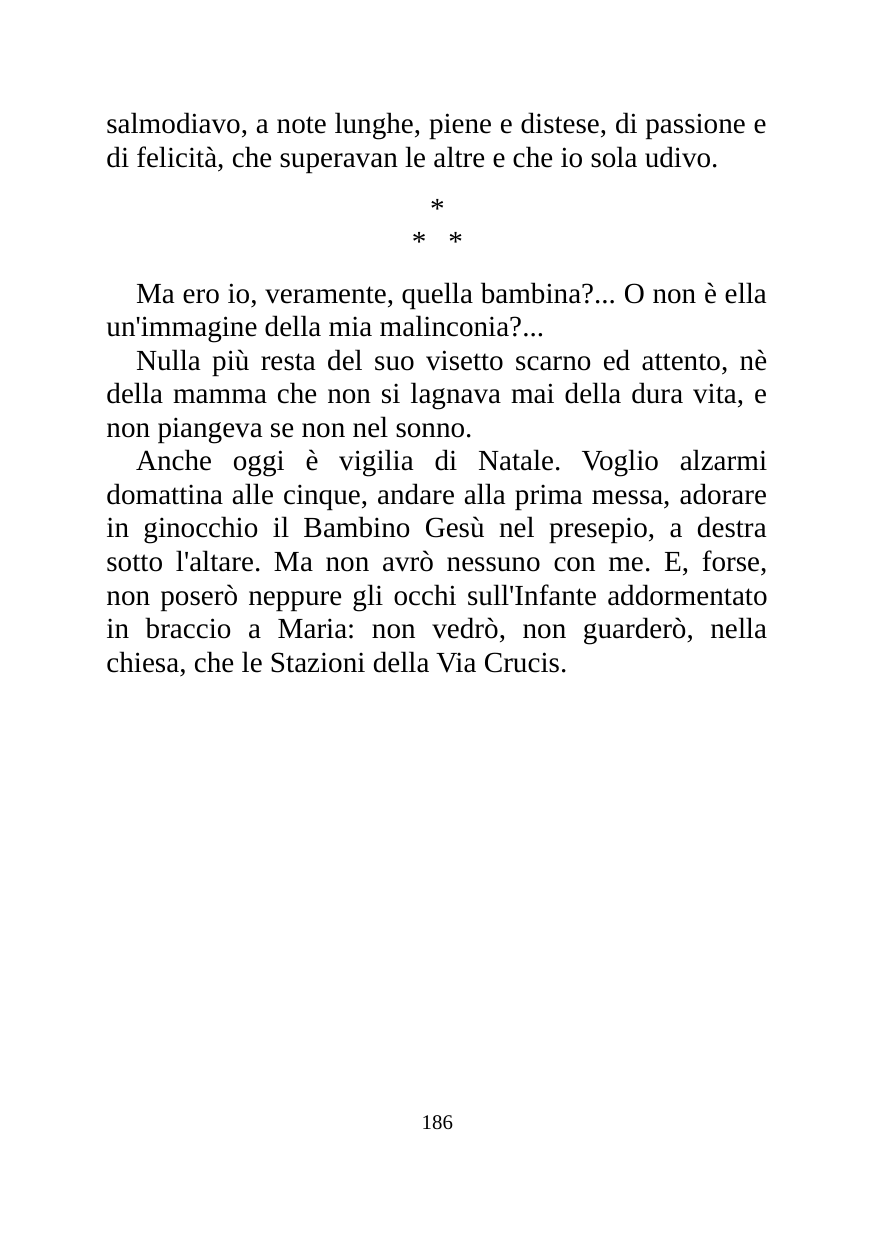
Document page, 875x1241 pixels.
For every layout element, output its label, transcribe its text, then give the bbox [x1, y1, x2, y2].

text salmodiavo, a note lunghe, piene e distese, di passione e di felicità, che superavan le altre e che io sola udivo. [106, 106, 768, 173]
text Nulla più resta del suo visetto scarno ed attento, nè della mamma che non si lagnava mai della dura vita, e non piangeva se non nel sonno. [106, 343, 768, 443]
text * * * [106, 191, 768, 258]
text Ma ero io, veramente, quella bambina?... O non è ella un'immagine della mia malinconia?... [106, 276, 768, 343]
text Anche oggi è vigilia di Natale. Voglio alzarmi domattina alle cinque, andare alla prima messa, adorare in ginocchio il Bambino Gesù nel presepio, a destra sotto l'altare. Ma non avrò nessuno con me. E, forse, non poserò neppure gli occhi sull'Infante addormentato in braccio a Maria: non vedrò, non guarderò, nella chiesa, che le Stazioni della Via Crucis. [106, 443, 768, 678]
